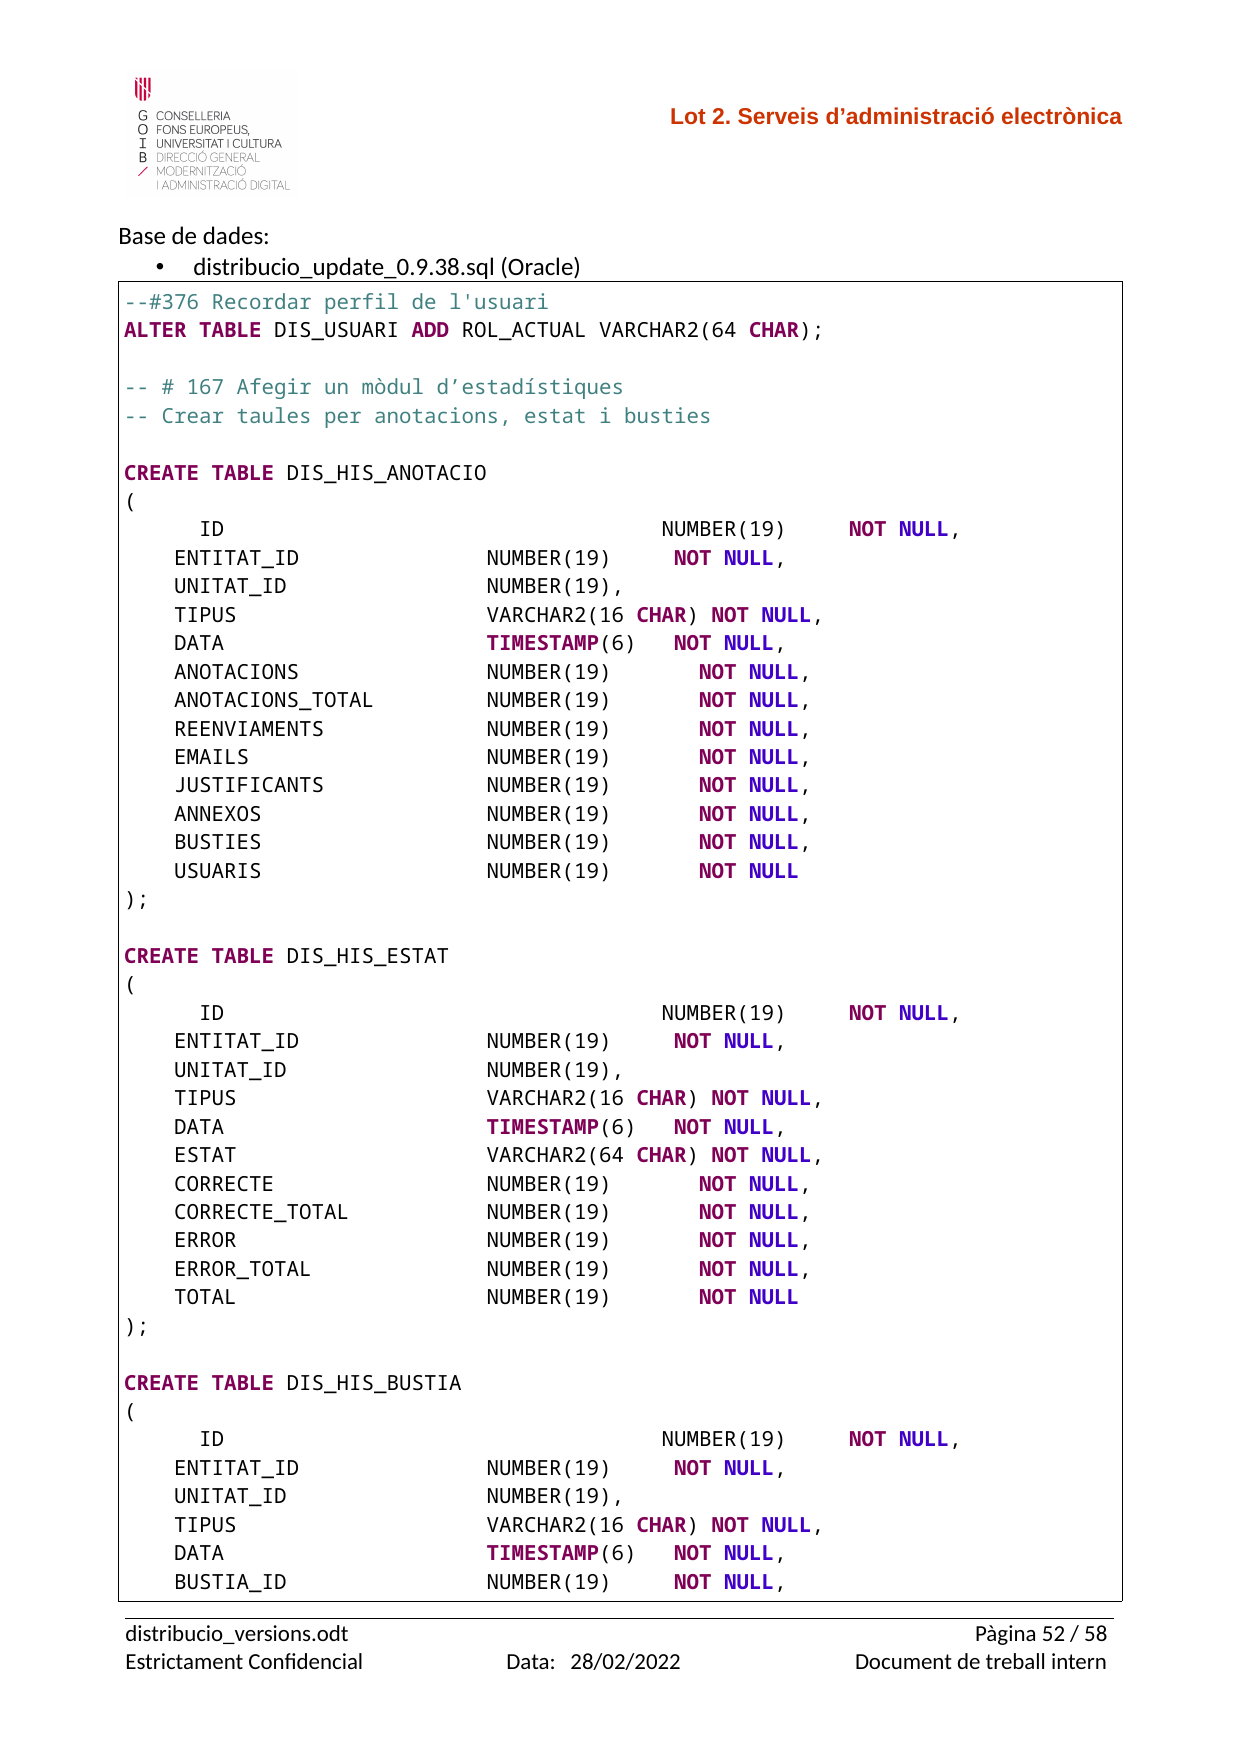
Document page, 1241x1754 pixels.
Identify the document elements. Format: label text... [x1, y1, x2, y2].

text Base de dades: [118, 220, 1122, 251]
picture [126, 70, 299, 197]
table_header --#376 Recordar perfil de l'usuari ALTER TABLE DIS_USUARI ADD ROL_ACTUAL VARCHAR2(64 CHAR); -- # 167 Afegir un mòdul d’estadístiques -- Crear taules per anotacions, estat i busties CREATE TABLE DIS_HIS_ANOTACIO ( ID NUMBER(19) NOT NULL, ENTITAT_ID NUMBER(19) NOT NULL, UNITAT_ID NUMBER(19), TIPUS VARCHAR2(16 CHAR) NOT NULL, DATA TIMESTAMP(6) NOT NULL, ANOTACIONS NUMBER(19) NOT NULL, ANOTACIONS_TOTAL NUMBER(19) NOT NULL, REENVIAMENTS NUMBER(19) NOT NULL, EMAILS NUMBER(19) NOT NULL, JUSTIFICANTS NUMBER(19) NOT NULL, ANNEXOS NUMBER(19) NOT NULL, BUSTIES NUMBER(19) NOT NULL, USUARIS NUMBER(19) NOT NULL ); CREATE TABLE DIS_HIS_ESTAT ( ID NUMBER(19) NOT NULL, ENTITAT_ID NUMBER(19) NOT NULL, UNITAT_ID NUMBER(19), TIPUS VARCHAR2(16 CHAR) NOT NULL, DATA TIMESTAMP(6) NOT NULL, ESTAT VARCHAR2(64 CHAR) NOT NULL, CORRECTE NUMBER(19) NOT NULL, CORRECTE_TOTAL NUMBER(19) NOT NULL, ERROR NUMBER(19) NOT NULL, ERROR_TOTAL NUMBER(19) NOT NULL, TOTAL NUMBER(19) NOT NULL ); CREATE TABLE DIS_HIS_BUSTIA ( ID NUMBER(19) NOT NULL, ENTITAT_ID NUMBER(19) NOT NULL, UNITAT_ID NUMBER(19), TIPUS VARCHAR2(16 CHAR) NOT NULL, DATA TIMESTAMP(6) NOT NULL, BUSTIA_ID NUMBER(19) NOT NULL, [119, 282, 1122, 1601]
list distribucio_update_0.9.38.sql (Oracle) [156, 251, 1122, 281]
